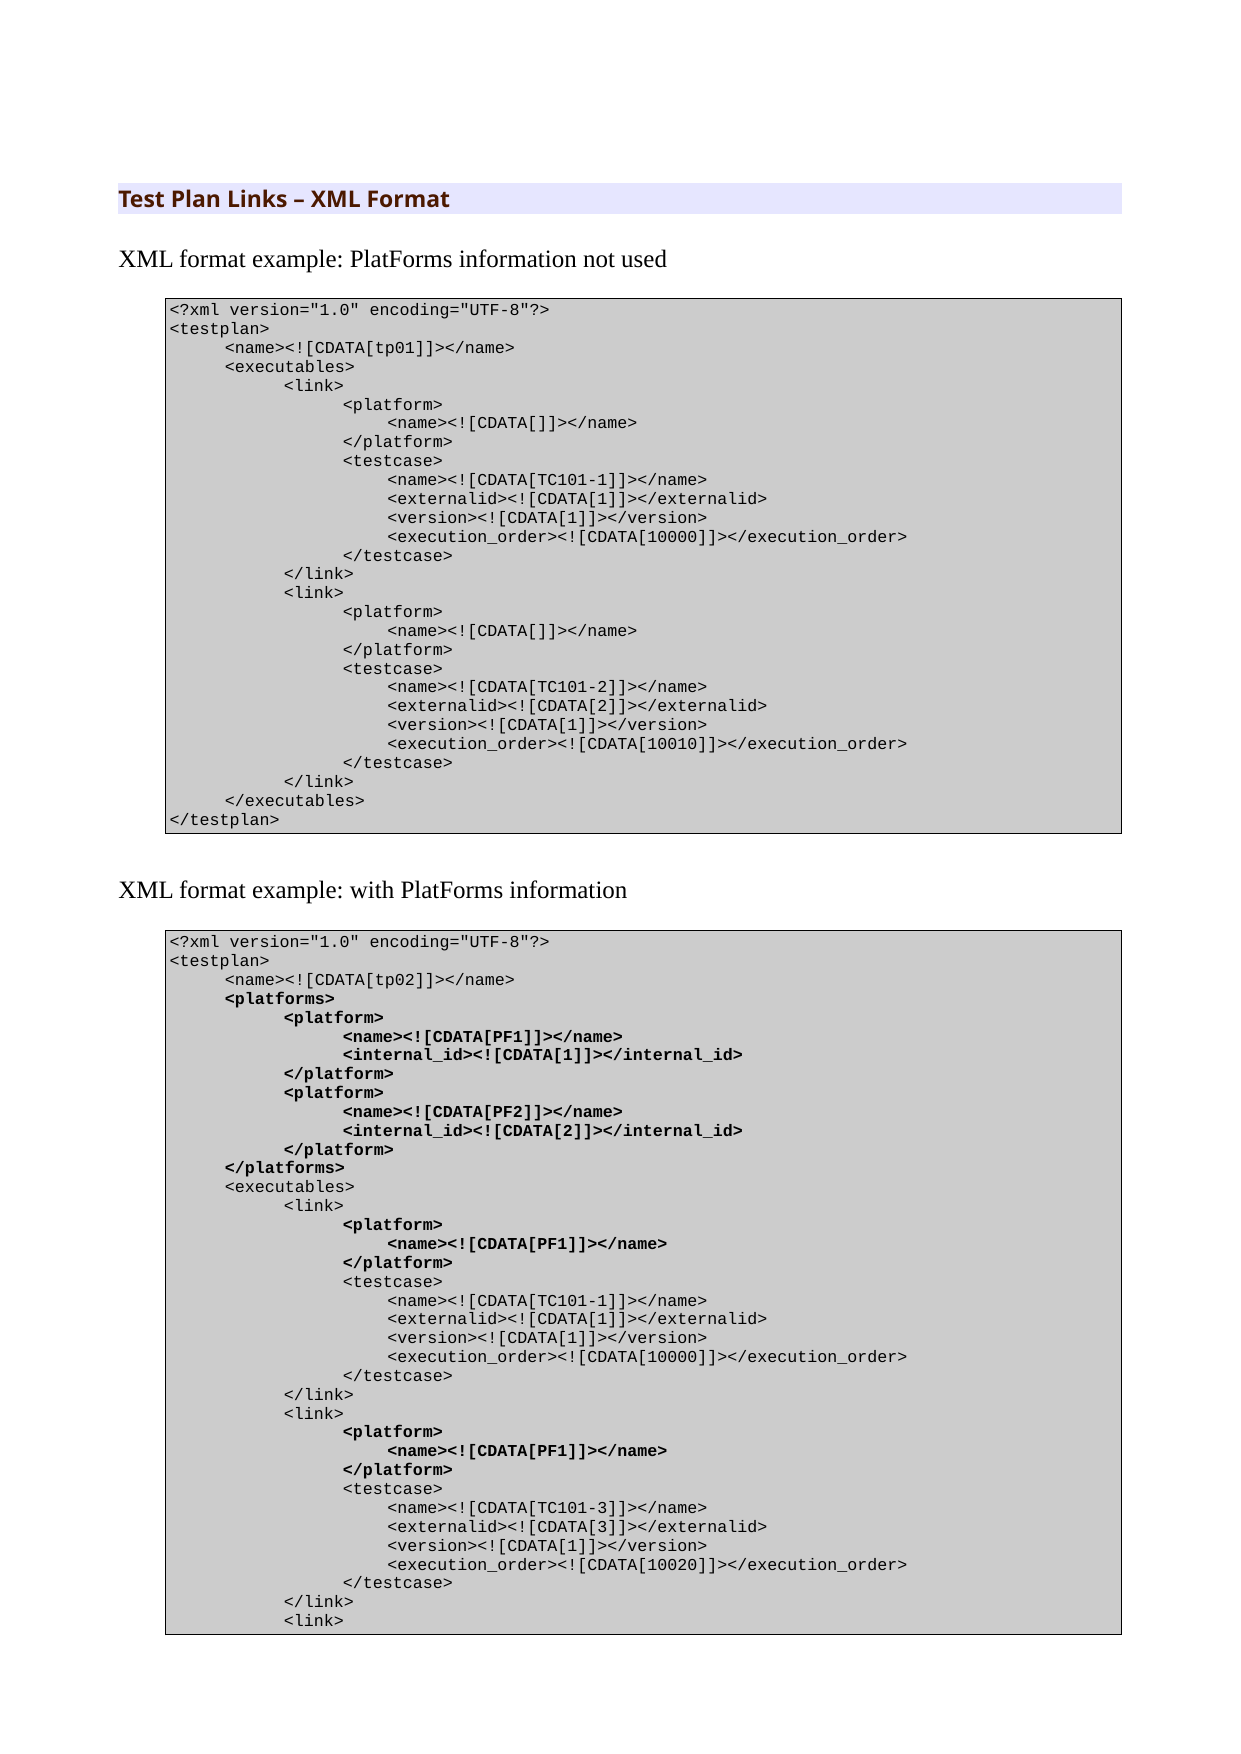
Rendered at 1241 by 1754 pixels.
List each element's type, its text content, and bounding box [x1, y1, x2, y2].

subtitle Test Plan Links – XML Format [118, 183, 1122, 214]
text XML format example: with PlatForms information [118, 876, 1122, 904]
text <?xml version="1.0" encoding="UTF-8"?> <testplan> <name><![CDATA[tp02]]></name> <platforms> <platform> <name><![CDATA[PF1]]></name> <internal_id><![CDATA[1]]></internal_id> </platform> <platform> <name><![CDATA[PF2]]></name> <internal_id><![CDATA[2]]></internal_id> </platform> </platforms> <executables> <link> <platform> <name><![CDATA[PF1]]></name> </platform> <testcase> <name><![CDATA[TC101-1]]></name> <externalid><![CDATA[1]]></externalid> <version><![CDATA[1]]></version> <execution_order><![CDATA[10000]]></execution_order> </testcase> </link> <link> <platform> <name><![CDATA[PF1]]></name> </platform> <testcase> <name><![CDATA[TC101-3]]></name> <externalid><![CDATA[3]]></externalid> <version><![CDATA[1]]></version> <execution_order><![CDATA[10020]]></execution_order> </testcase> </link> <link> [166, 931, 1121, 1634]
text XML format example: PlatForms information not used [118, 244, 1122, 272]
text <?xml version="1.0" encoding="UTF-8"?> <testplan> <name><![CDATA[tp01]]></name> <executables> <link> <platform> <name><![CDATA[]]></name> </platform> <testcase> <name><![CDATA[TC101-1]]></name> <externalid><![CDATA[1]]></externalid> <version><![CDATA[1]]></version> <execution_order><![CDATA[10000]]></execution_order> </testcase> </link> <link> <platform> <name><![CDATA[]]></name> </platform> <testcase> <name><![CDATA[TC101-2]]></name> <externalid><![CDATA[2]]></externalid> <version><![CDATA[1]]></version> <execution_order><![CDATA[10010]]></execution_order> </testcase> </link> </executables> </testplan> [166, 299, 1121, 833]
